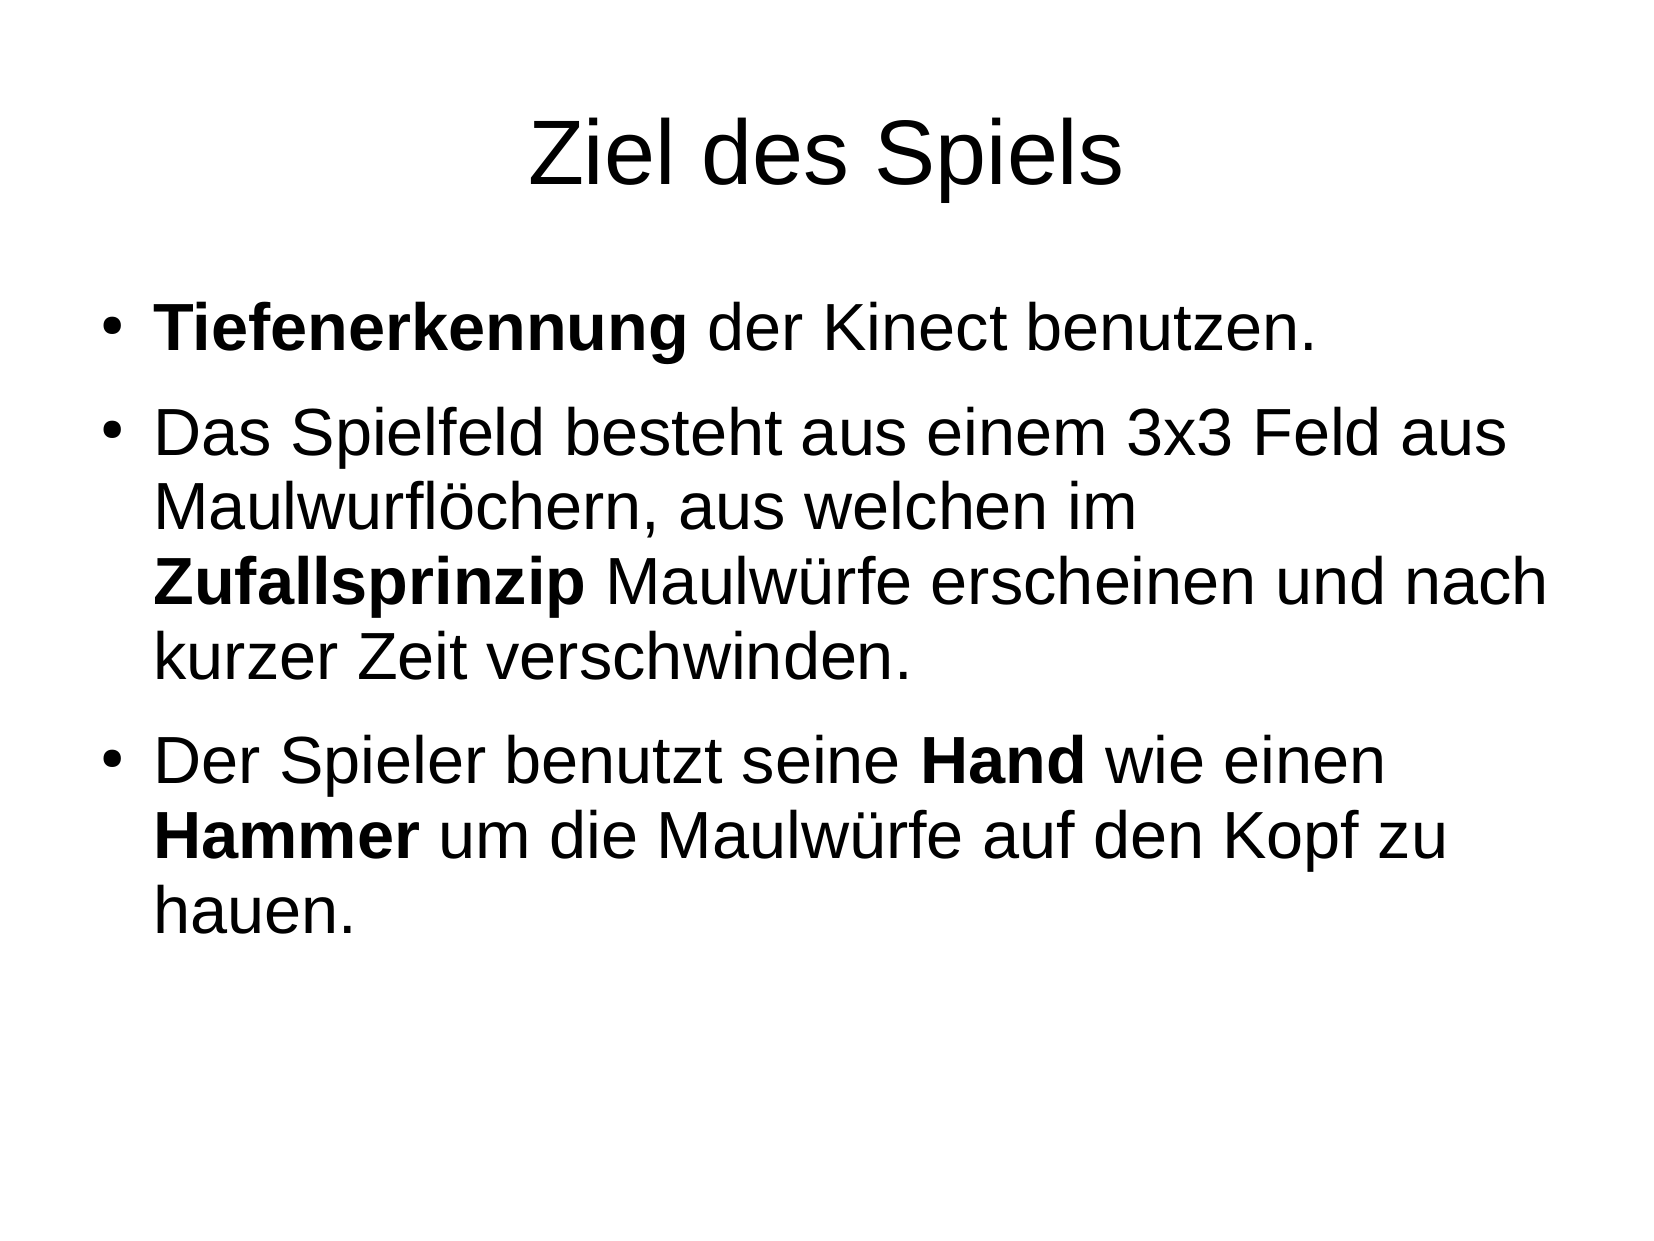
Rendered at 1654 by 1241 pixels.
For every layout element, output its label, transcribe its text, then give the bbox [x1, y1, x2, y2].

list Tiefenerkennung der Kinect benutzen. Das Spielfeld besteht aus einem 3x3 Feld aus Maulwurflöchern, aus welchen im Zufallsprinzip Maulwürfe erscheinen und nach kurzer Zeit verschwinden. Der Spieler benutzt seine Hand wie einen Hammer um die Maulwürfe auf den Kopf zu hauen. [82, 290, 1571, 1010]
title Ziel des Spiels [82, 49, 1571, 257]
